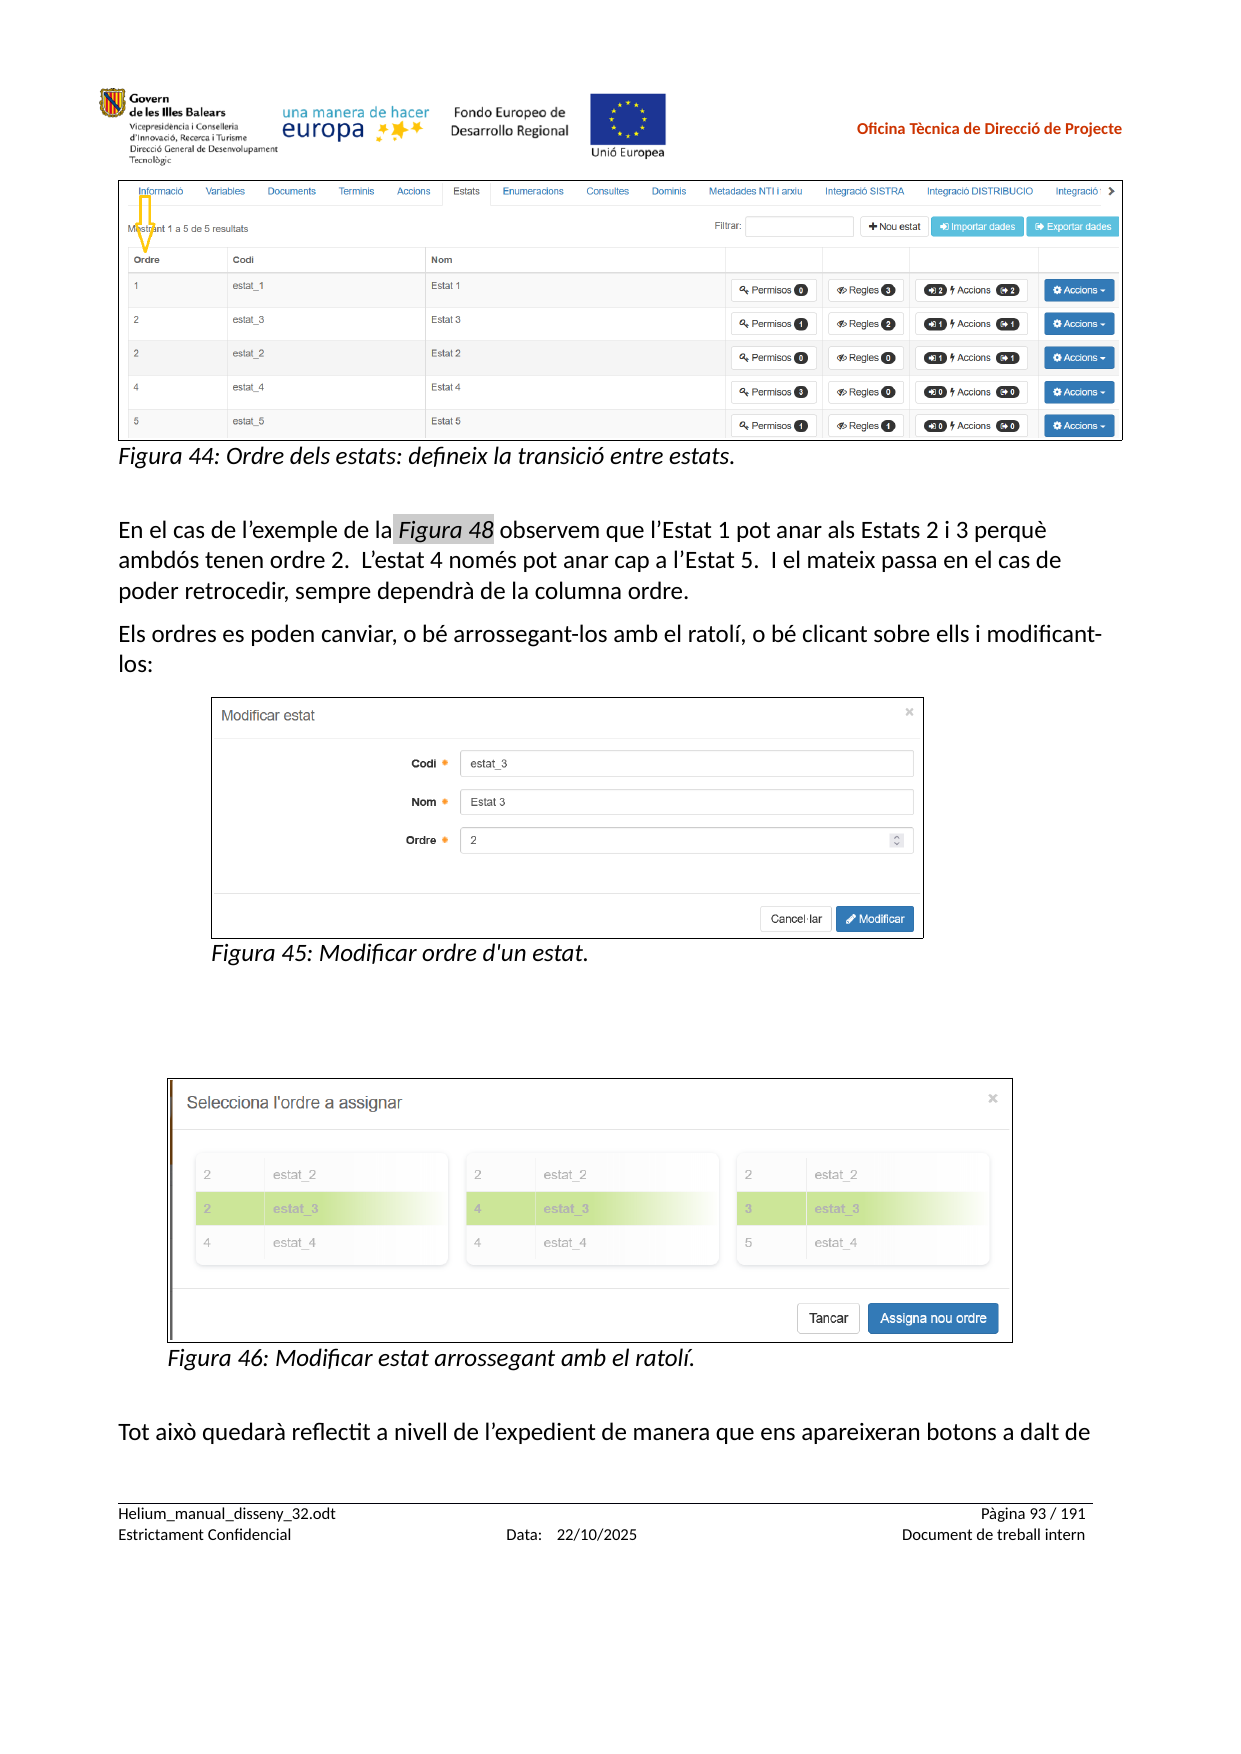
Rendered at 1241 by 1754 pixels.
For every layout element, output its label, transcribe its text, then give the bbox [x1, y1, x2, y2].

text Figura 46: Modificar estat arrossegant amb el ratolí. [167, 1343, 1012, 1373]
picture [99, 87, 668, 166]
text En el cas de l’exemple de la Figura 48 observem que l’Estat 1 pot anar als Estats 2 i 3 perquè ambdós tenen ordre 2. L’estat 4 només pot anar cap a l’Estat 5. I el mateix passa en el cas de poder retrocedir, sempre dependrà de la columna ordre. [118, 514, 1122, 606]
text [212, 698, 923, 938]
picture [121, 183, 1119, 438]
text Figura 45: Modificar ordre d'un estat. [211, 939, 923, 968]
picture [214, 700, 921, 935]
picture [170, 1080, 1010, 1340]
text Tot això quedarà reflectit a nivell de l’expedient de manera que ens apareixeran botons a dalt de [118, 1416, 1122, 1447]
text Els ordres es poden canviar, o bé arrossegant-los amb el ratolí, o bé clicant sobre ells i modificant-los: [118, 618, 1122, 679]
text [119, 181, 1122, 440]
text Figura 44: Ordre dels estats: defineix la transició entre estats. [118, 441, 1122, 471]
